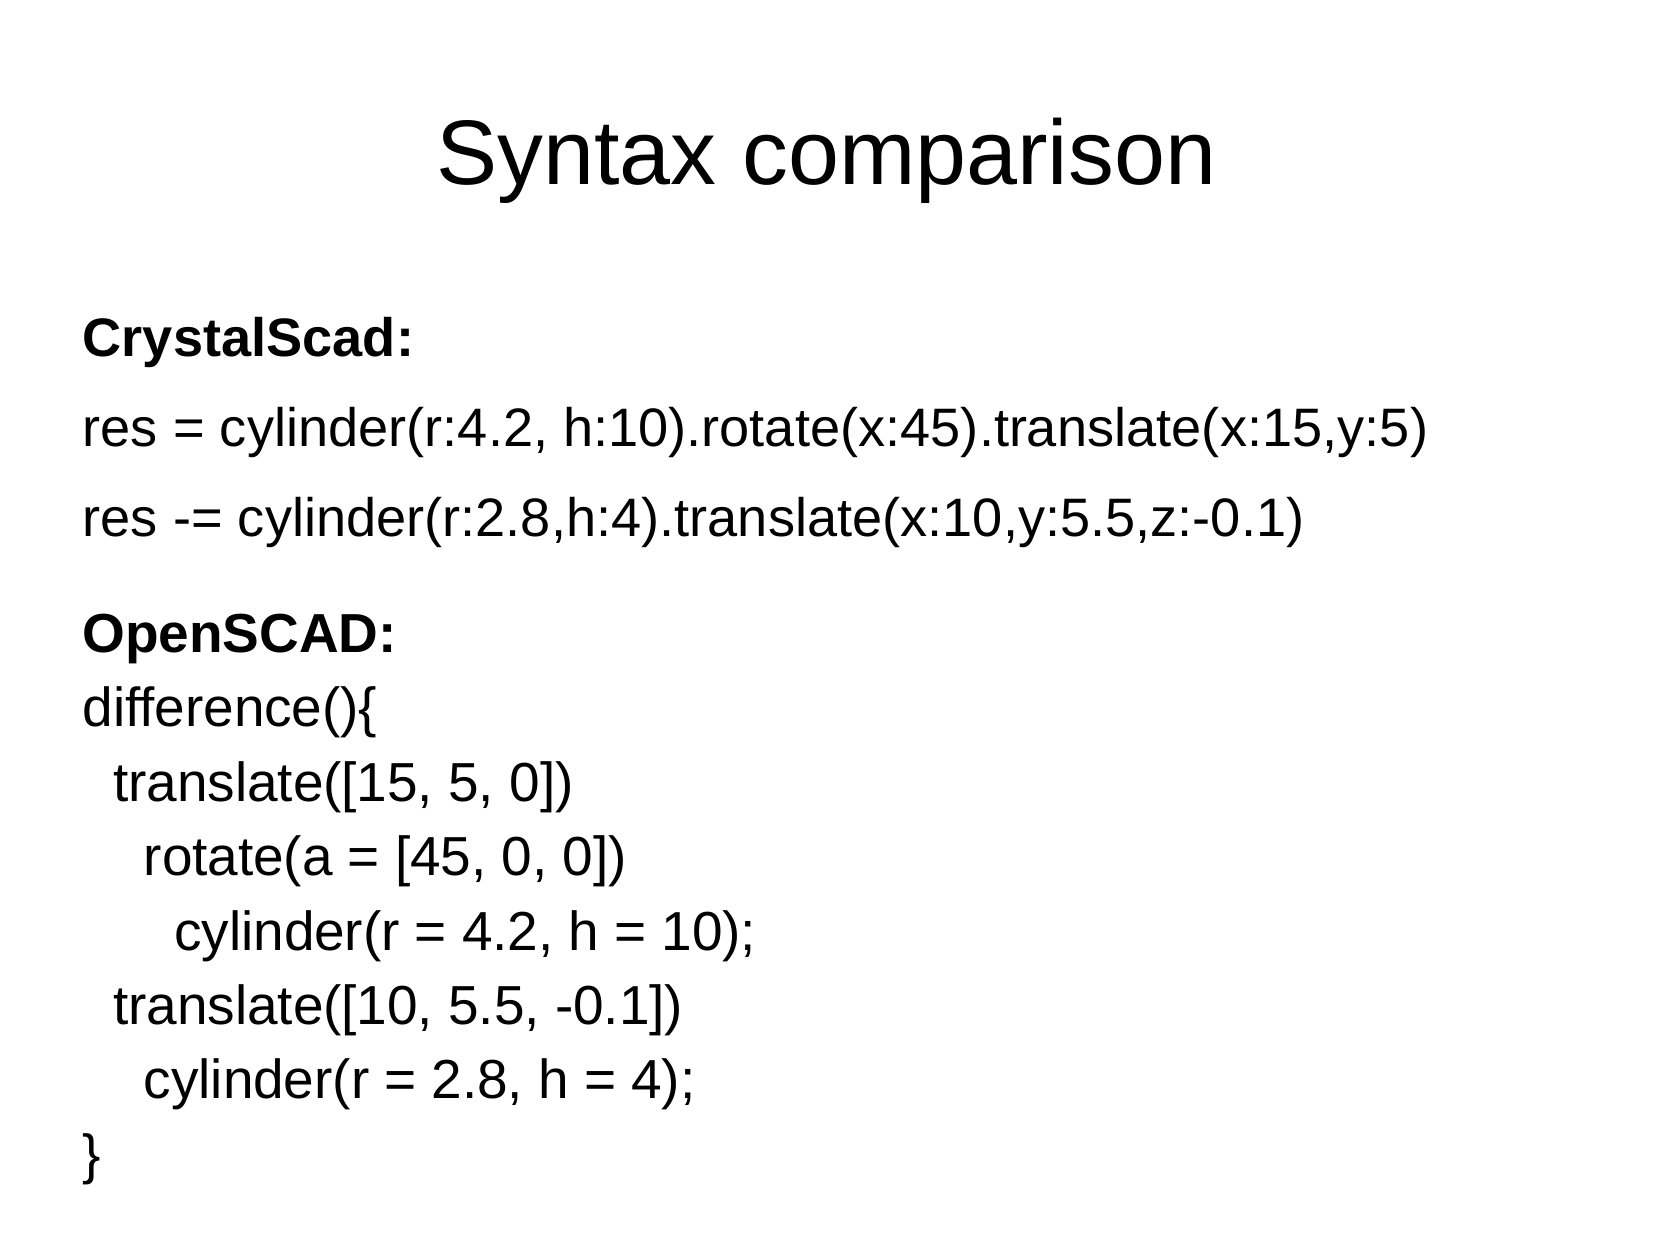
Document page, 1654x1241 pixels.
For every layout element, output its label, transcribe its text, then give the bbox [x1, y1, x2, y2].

list OpenSCAD: difference(){ translate([15, 5, 0]) rotate(a = [45, 0, 0]) cylinder(r = 4.2, h = 10); translate([10, 5.5, -0.1]) cylinder(r = 2.8, h = 4); } [82, 651, 1571, 1193]
list CrystalScad: res = cylinder(r:4.2, h:10).rotate(x:45).translate(x:15,y:5) res -= cylinder(r:2.8,h:4).translate(x:10,y:5.5,z:-0.1) [82, 307, 1571, 651]
title Syntax comparison [82, 49, 1571, 257]
